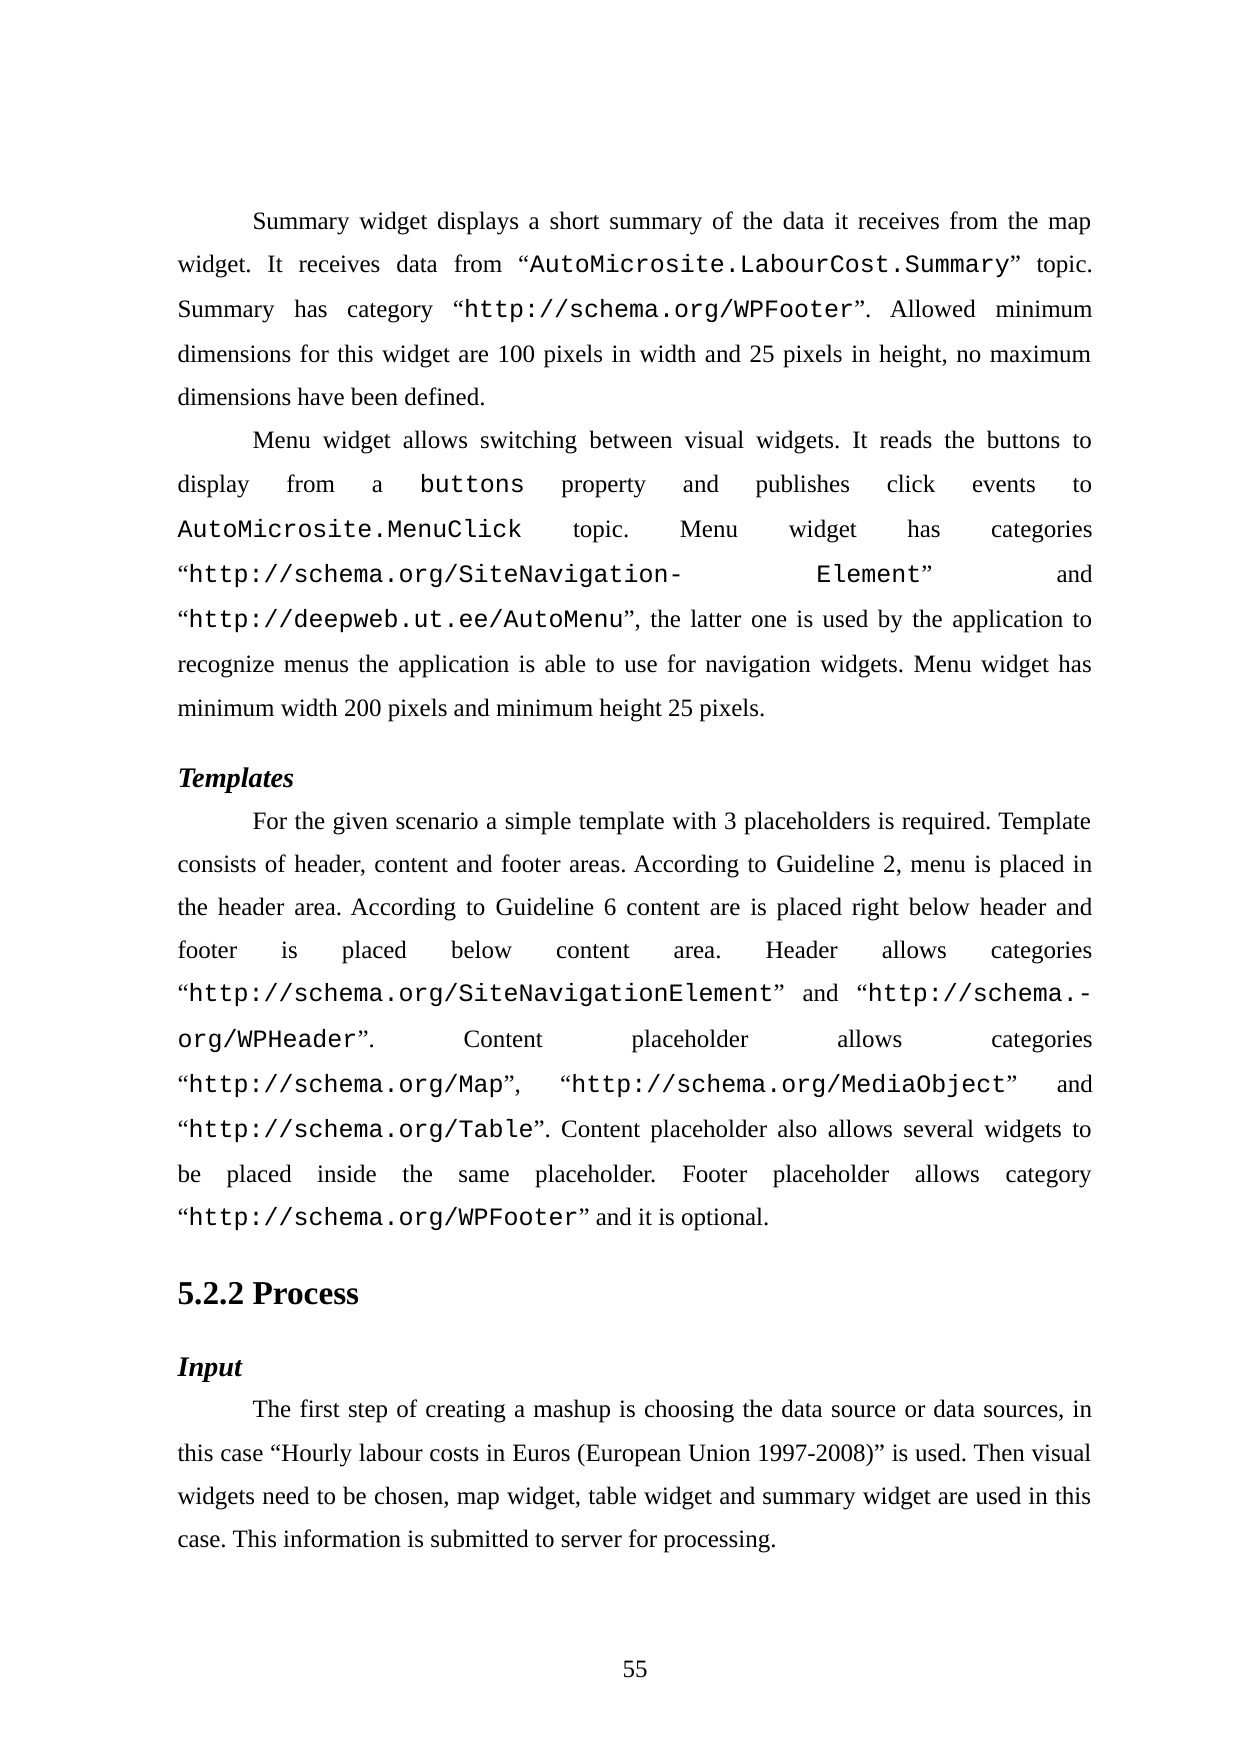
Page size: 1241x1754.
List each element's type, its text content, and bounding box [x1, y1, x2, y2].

text Summary widget displays a short summary of the data it receives from the map widget. It receives data from “AutoMicrosite.LabourCost.Summary” topic. Summary has category “http://schema.org/WPFooter”. Allowed minimum dimensions for this widget are 100 pixels in width and 25 pixels in height, no maximum dimensions have been defined. [177, 206, 1093, 411]
text The first step of creating a mashup is choosing the data source or data sources, in this case “Hourly labour costs in Euros (European Union 1997-2008)” is used. Then visual widgets need to be chosen, map widget, table widget and summary widget are used in this case. This information is submitted to server for processing. [177, 1394, 1093, 1553]
subtitle Templates [177, 761, 1093, 793]
subtitle Input [177, 1349, 1093, 1382]
text For the given scenario a simple template with 3 placeholders is required. Template consists of header, content and footer areas. According to Guideline 2, menu is placed in the header area. According to Guideline 6 content are is placed right below header and footer is placed below content area. Header allows categories “http://schema.org/SiteNavigationElement” and “http://schema.-org/WPHeader”. Content placeholder allows categories “http://schema.org/Map”, “http://schema.org/MediaObject” and “http://schema.org/Table”. Content placeholder also allows several widgets to be placed inside the same placeholder. Footer placeholder allows category “http://schema.org/WPFooter” and it is optional. [177, 806, 1093, 1233]
subtitle Process [177, 1274, 1093, 1312]
text Menu widget allows switching between visual widgets. It reads the buttons to display from a buttons property and publishes click events to AutoMicrosite.MenuClick topic. Menu widget has categories “http://schema.org/SiteNavigation- Element” and “http://deepweb.ut.ee/AutoMenu”, the latter one is used by the application to recognize menus the application is able to use for navigation widgets. Menu widget has minimum width 200 pixels and minimum height 25 pixels. [177, 426, 1093, 721]
